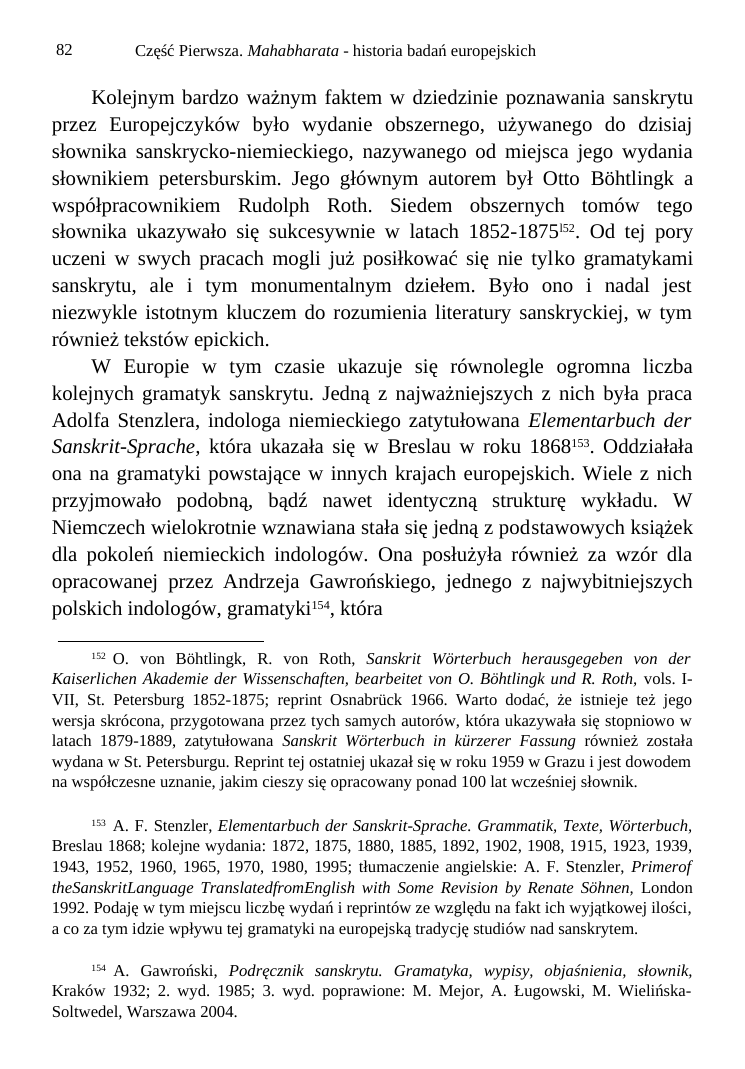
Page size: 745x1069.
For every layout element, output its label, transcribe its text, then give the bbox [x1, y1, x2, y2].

text 153 A. F. Stenzler, Elementarbuch der Sanskrit-Sprache. Grammatik, Texte, Wörterbuch, Breslau 1868; kolejne wydania: 1872, 1875, 1880, 1885, 1892, 1902, 1908, 1915, 1923, 1939, 1943, 1952, 1960, 1965, 1970, 1980, 1995; tłumaczenie angielskie: A. F. Stenzler, Primerof theSanskritLanguage TranslatedfromEnglish with Some Revision by Renate Söhnen, London 1992. Podaję w tym miejscu liczbę wydań i reprintów ze względu na fakt ich wyjątkowej ilości, a co za tym idzie wpływu tej gramatyki na europejską tradycję studiów nad sanskrytem. [52, 816, 693, 938]
text 154 A. Gawroński, Podręcznik sanskrytu. Gramatyka, wypisy, objaśnienia, słownik, Kraków 1932; 2. wyd. 1985; 3. wyd. poprawione: M. Mejor, A. Ługowski, M. Wielińska-Soltwedel, Warszawa 2004. [52, 961, 693, 1021]
text Kolejnym bardzo ważnym faktem w dziedzinie poznawania san­skrytu przez Europejczyków było wydanie obszernego, używanego do dzisiaj słownika sanskrycko-niemieckiego, nazywanego od miejsca jego wydania słownikiem petersburskim. Jego głównym autorem był Otto Böhtlingk a współpracownikiem Rudolph Roth. Siedem obszernych tomów tego słownika ukazywało się sukcesywnie w latach 1852-1875l52. Od tej pory uczeni w swych pracach mogli już posiłkować się nie tyl­ko gramatykami sanskrytu, ale i tym monumentalnym dziełem. Było ono i nadal jest niezwykle istotnym kluczem do rozumienia literatury sanskryckiej, w tym również tekstów epickich. [52, 85, 693, 351]
text 82 [56, 40, 80, 59]
text 152 O. von Böhtlingk, R. von Roth, Sanskrit Wörterbuch herausgegeben von der Kaiserlichen Akademie der Wissenschaften, bearbeitet von O. Böhtlingk und R. Roth, vols. I-VII, St. Petersburg 1852-1875; reprint Osnabrück 1966. Warto dodać, że istnieje też jego wersja skrócona, przygotowana przez tych samych autorów, która ukazywała się stopniowo w latach 1879-1889, zatytułowana Sanskrit Wörterbuch in kürzerer Fassung również została wydana w St. Petersburgu. Reprint tej ostatniej ukazał się w roku 1959 w Grazu i jest dowodem na współczesne uznanie, jakim cieszy się opracowany ponad 100 lat wcześniej słownik. [52, 648, 693, 791]
text Część Pierwsza. Mahabharata - historia badań europejskich [135, 41, 618, 60]
text W Europie w tym czasie ukazuje się równolegle ogromna liczba kolejnych gramatyk sanskrytu. Jedną z najważniejszych z nich była praca Adolfa Stenzlera, indologa niemieckiego zatytułowana Elementar­buch der Sanskrit-Sprache, która ukazała się w Breslau w roku 1868153. Oddziałała ona na gramatyki powstające w innych krajach europejskich. Wiele z nich przyjmowało podobną, bądź nawet identyczną strukturę wykładu. W Niemczech wielokrotnie wznawiana stała się jedną z pod­stawowych książek dla pokoleń niemieckich indologów. Ona posłużyła również za wzór dla opracowanej przez Andrzeja Gawrońskiego, jednego z najwybitniejszych polskich indologów, gramatyki154, która [52, 354, 693, 620]
